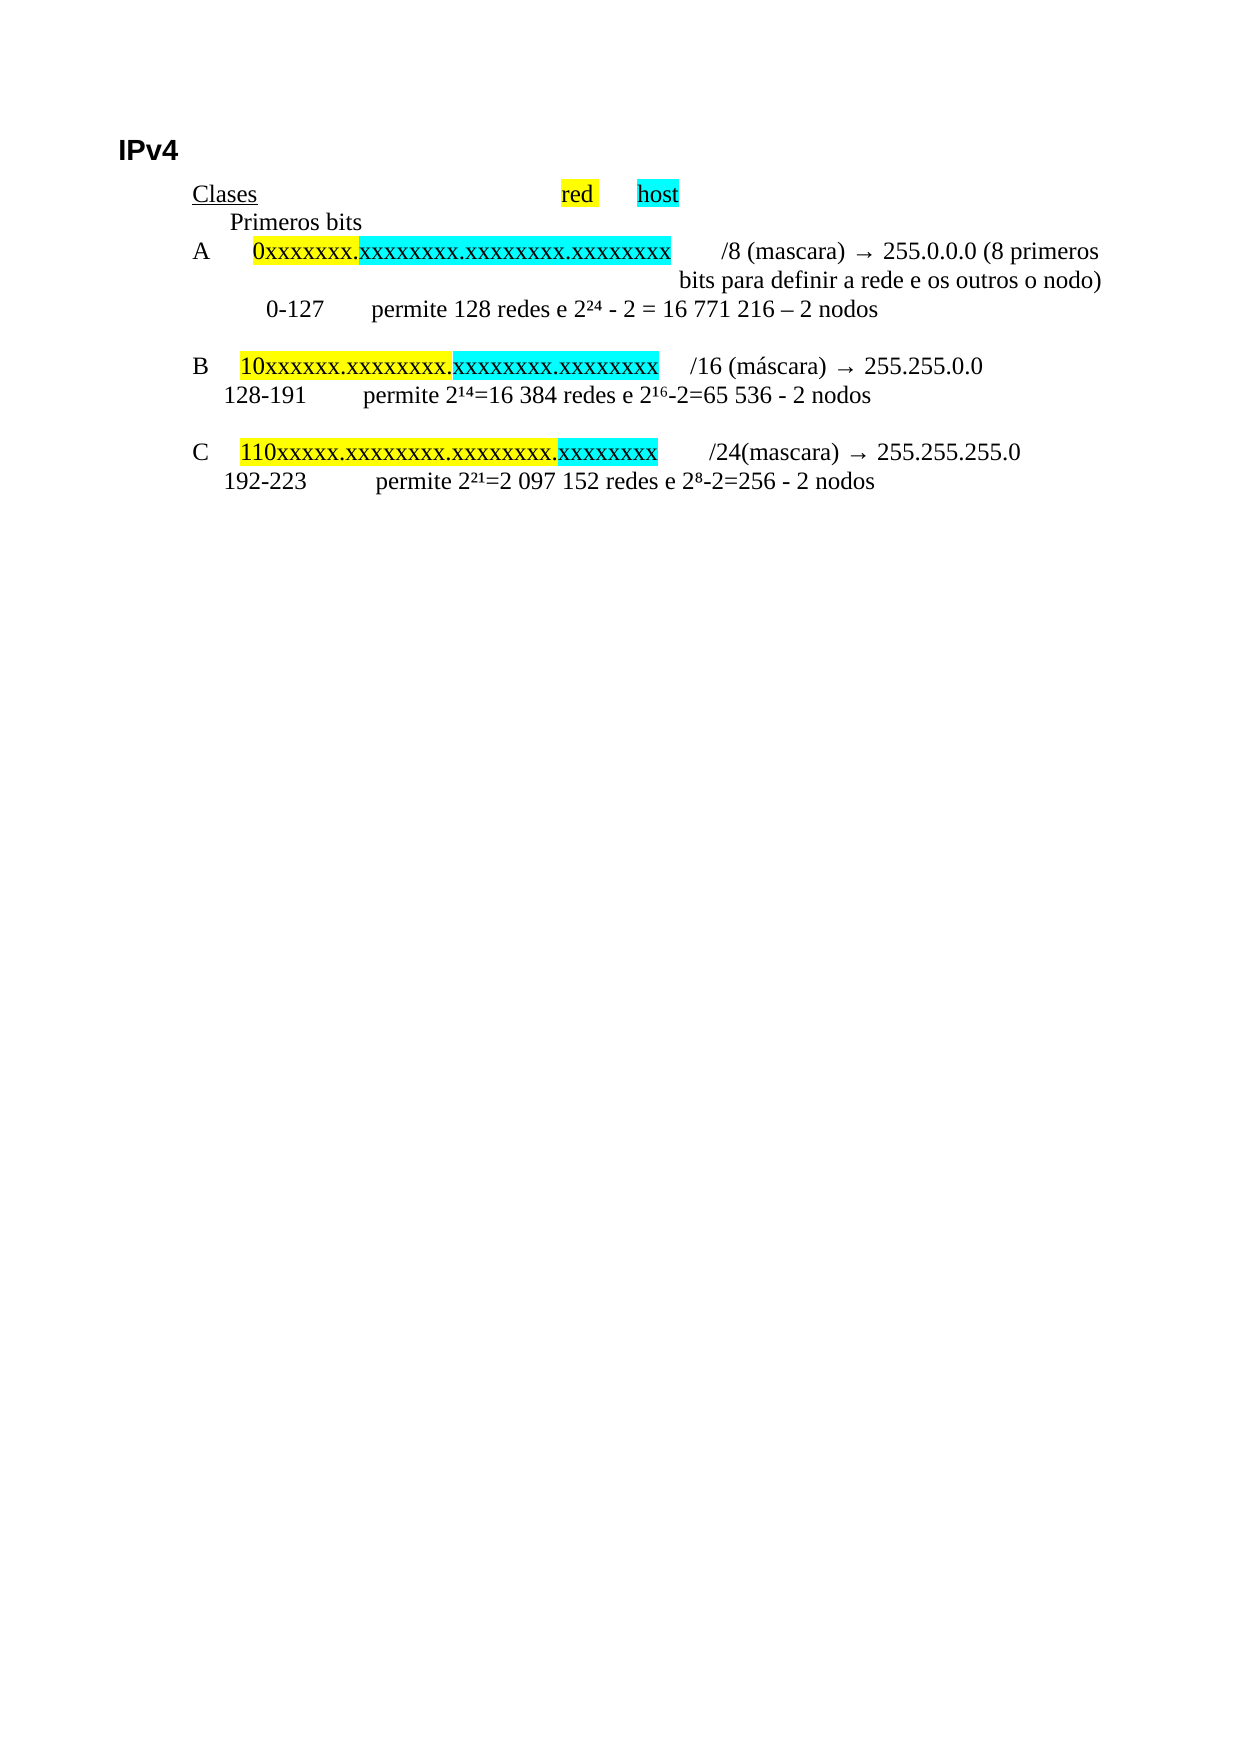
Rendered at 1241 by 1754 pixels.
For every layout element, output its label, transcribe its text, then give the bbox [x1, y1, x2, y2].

text 0-127 permite 128 redes e 2²⁴ - 2 = 16 771 216 – 2 nodos [118, 294, 1122, 322]
text 192-223 permite 2²¹=2 097 152 redes e 2⁸-2=256 - 2 nodos [118, 466, 1122, 495]
text 128-191 permite 2¹⁴=16 384 redes e 2¹⁶-2=65 536 - 2 nodos [118, 380, 1122, 409]
text B 10xxxxxx.xxxxxxxx.xxxxxxxx.xxxxxxxx /16 (máscara) → 255.255.0.0 [118, 351, 1122, 380]
subtitle IPv4 [118, 133, 1122, 166]
text Clases red host [118, 179, 1122, 207]
text Primeros bits [118, 207, 1122, 236]
text C 110xxxxx.xxxxxxxx.xxxxxxxx.xxxxxxxx /24(mascara) → 255.255.255.0 [118, 437, 1122, 466]
text A 0xxxxxxx.xxxxxxxx.xxxxxxxx.xxxxxxxx /8 (mascara) → 255.0.0.0 (8 primeros bits para definir a rede e os outros o nodo) [118, 236, 1122, 294]
